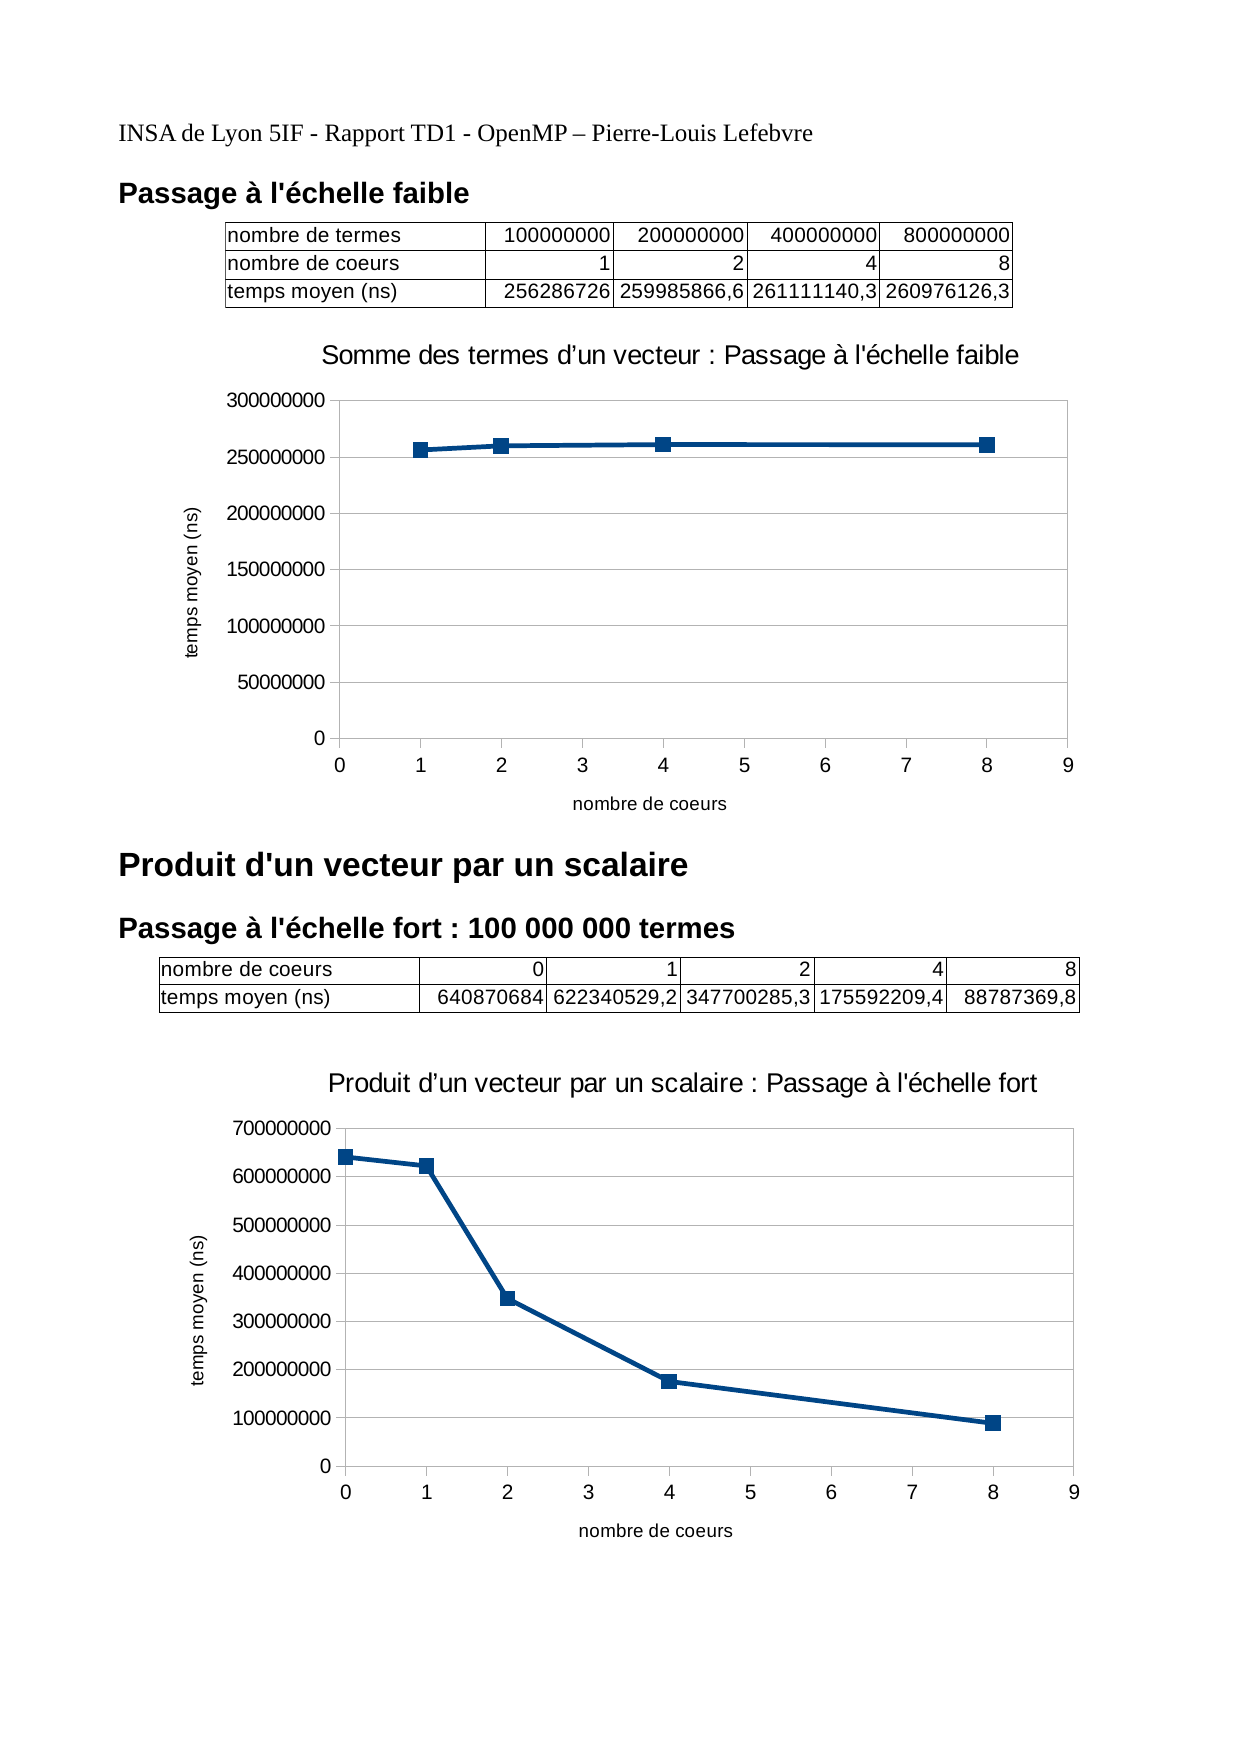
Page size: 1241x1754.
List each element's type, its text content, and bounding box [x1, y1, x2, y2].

subtitle Passage à l'échelle faible [118, 176, 1122, 210]
subtitle Passage à l'échelle fort : 100 000 000 termes [118, 911, 1122, 945]
subtitle Produit d'un vecteur par un scalaire [118, 292, 1122, 884]
